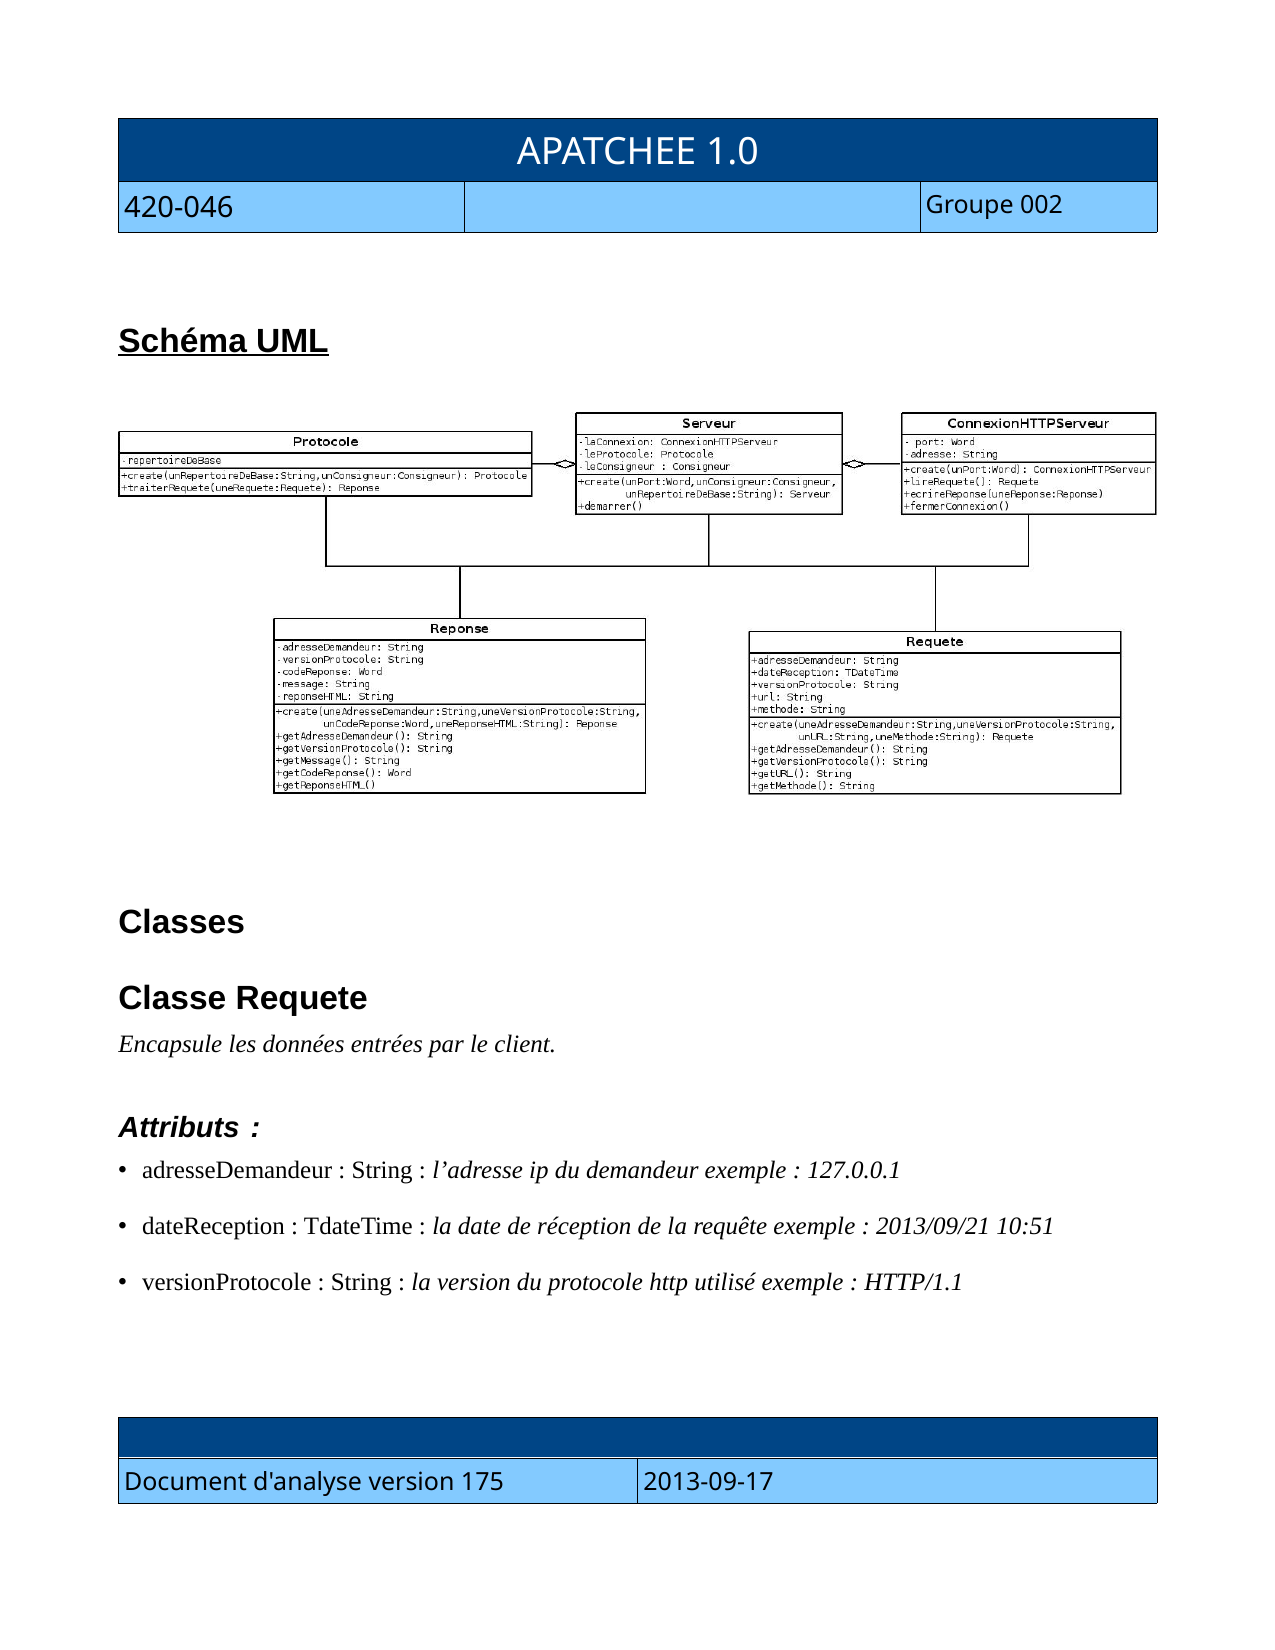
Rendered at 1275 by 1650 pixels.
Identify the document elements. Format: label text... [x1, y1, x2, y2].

picture [118, 412, 1157, 795]
subtitle Attributs : [118, 1109, 1157, 1143]
subtitle Schéma UML [118, 321, 1157, 359]
list dateReception : TdateTime : la date de réception de la requête exemple : 2013/09/21 10:51 [118, 1211, 1157, 1240]
subtitle Classes [118, 902, 1157, 940]
text Encapsule les données entrées par le client. [118, 1029, 1157, 1058]
list versionProtocole : String : la version du protocole http utilisé exemple : HTTP/1.1 [118, 1267, 1157, 1296]
subtitle Classe Requete [118, 978, 1157, 1016]
list adresseDemandeur : String : l’adresse ip du demandeur exemple : 127.0.0.1 [118, 1156, 1157, 1184]
